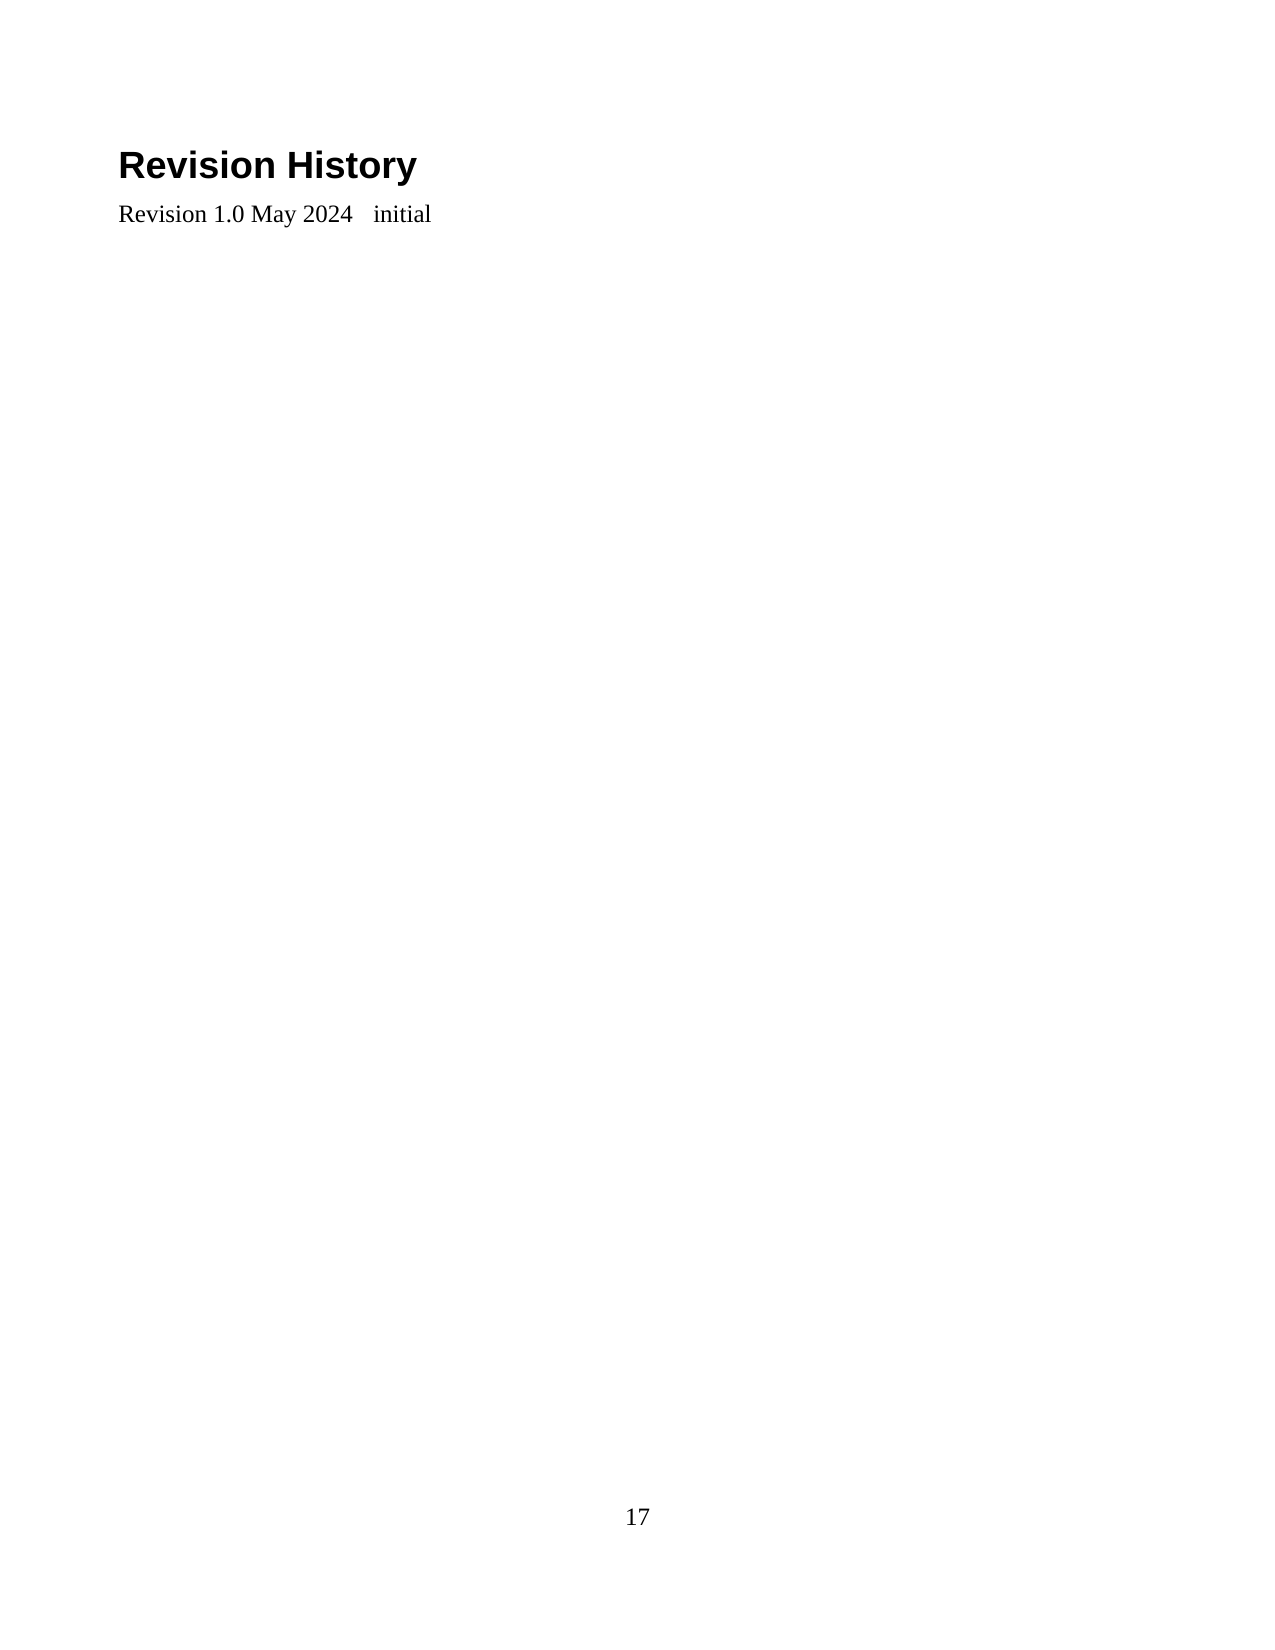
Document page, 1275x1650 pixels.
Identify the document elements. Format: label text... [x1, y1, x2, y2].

text Revision 1.0 May 2024 initial [118, 199, 1157, 228]
subtitle Revision History [118, 143, 1157, 187]
